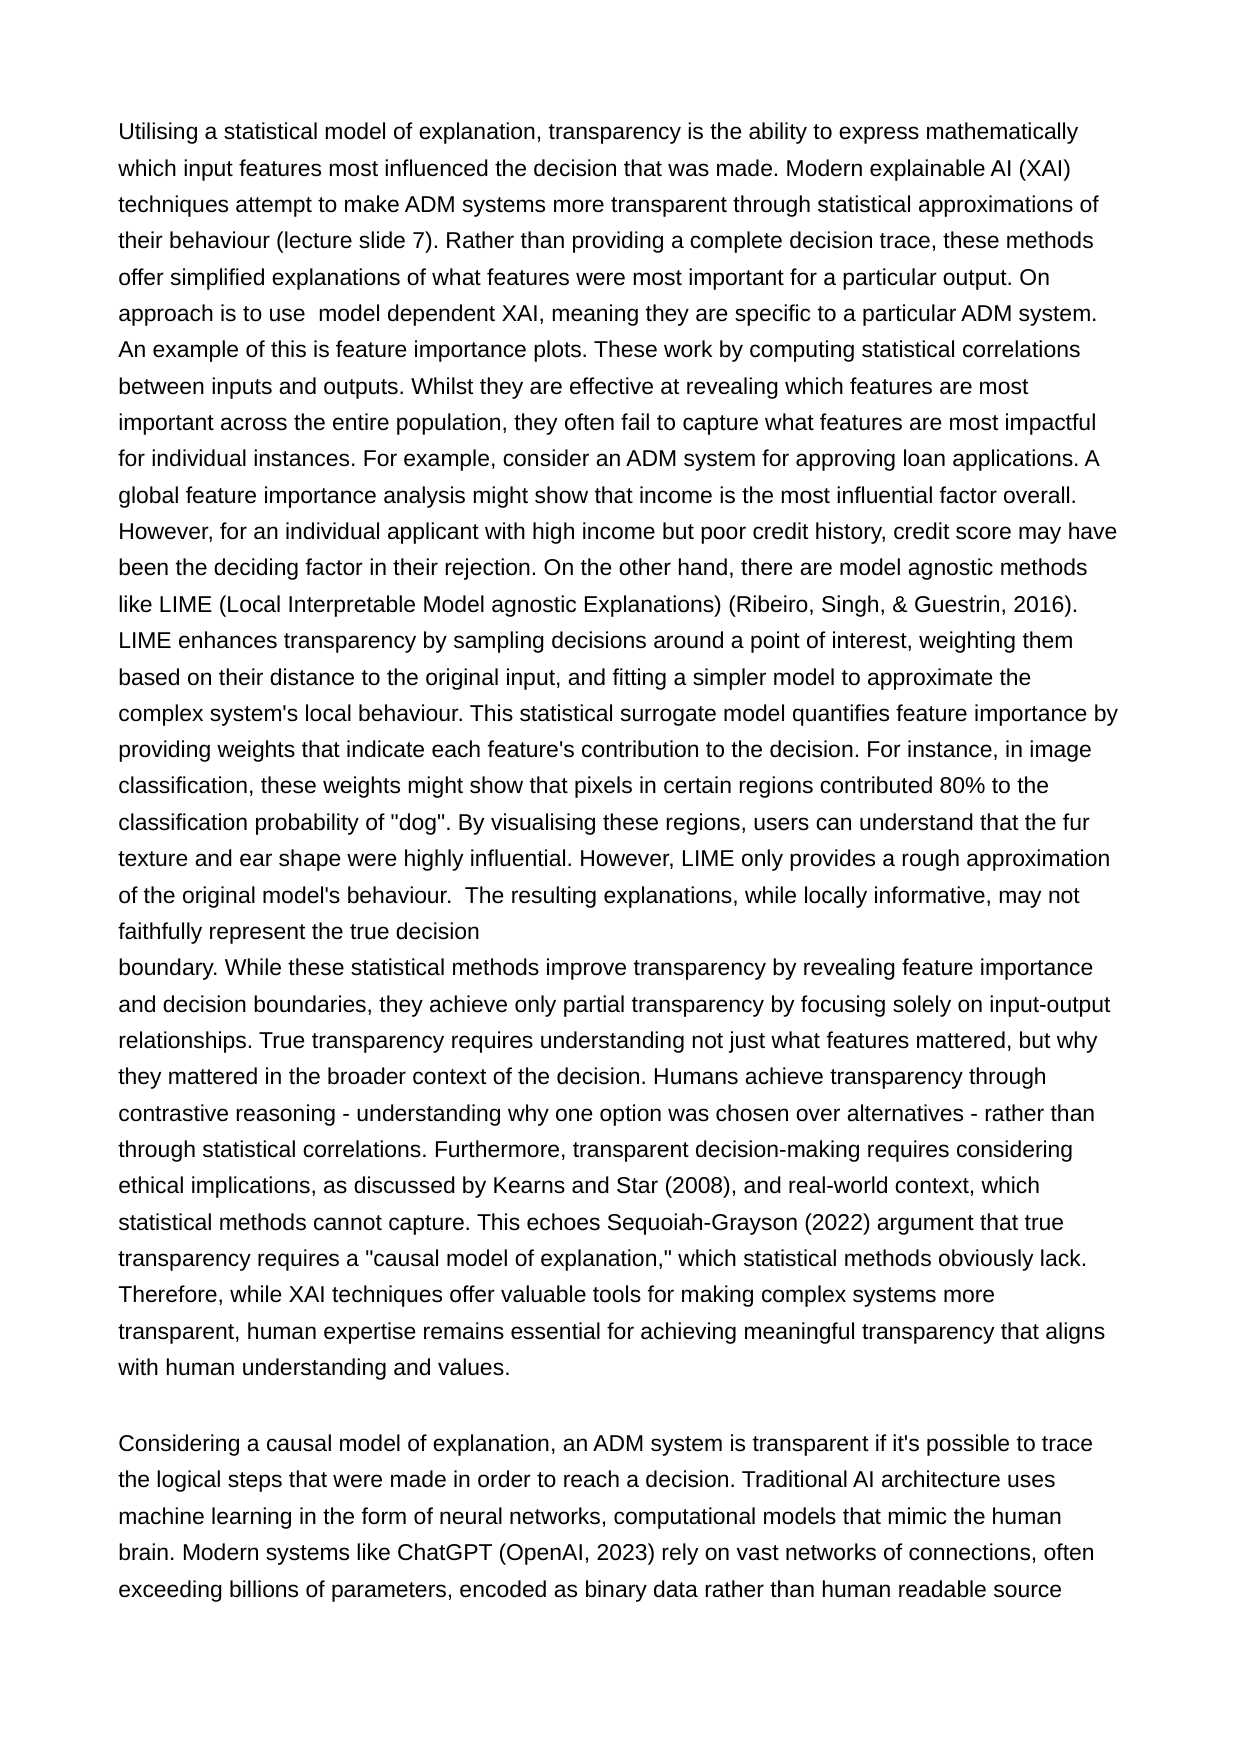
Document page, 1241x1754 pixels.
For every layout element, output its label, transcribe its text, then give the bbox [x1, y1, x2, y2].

text Considering a causal model of explanation, an ADM system is transparent if it's possible to trace the logical steps that were made in order to reach a decision. Traditional AI architecture uses machine learning in the form of neural networks, computational models that mimic the human brain. Modern systems like ChatGPT (OpenAI, 2023) rely on vast networks of connections, often exceeding billions of parameters, encoded as binary data rather than human readable source [118, 1430, 1122, 1602]
text Utilising a statistical model of explanation, transparency is the ability to express mathematically which input features most influenced the decision that was made. Modern explainable AI (XAI) techniques attempt to make ADM systems more transparent through statistical approximations of their behaviour (lecture slide 7). Rather than providing a complete decision trace, these methods offer simplified explanations of what features were most important for a particular output. On approach is to use model dependent XAI, meaning they are specific to a particular ADM system. An example of this is feature importance plots. These work by computing statistical correlations between inputs and outputs. Whilst they are effective at revealing which features are most important across the entire population, they often fail to capture what features are most impactful for individual instances. For example, consider an ADM system for approving loan applications. A global feature importance analysis might show that income is the most influential factor overall. However, for an individual applicant with high income but poor credit history, credit score may have been the deciding factor in their rejection. On the other hand, there are model agnostic methods like LIME (Local Interpretable Model agnostic Explanations) (Ribeiro, Singh, & Guestrin, 2016). LIME enhances transparency by sampling decisions around a point of interest, weighting them based on their distance to the original input, and fitting a simpler model to approximate the complex system's local behaviour. This statistical surrogate model quantifies feature importance by providing weights that indicate each feature's contribution to the decision. For instance, in image classification, these weights might show that pixels in certain regions contributed 80% to the classification probability of "dog". By visualising these regions, users can understand that the fur texture and ear shape were highly influential. However, LIME only provides a rough approximation of the original model's behaviour. The resulting explanations, while locally informative, may not faithfully represent the true decision [118, 118, 1122, 944]
text boundary. While these statistical methods improve transparency by revealing feature importance and decision boundaries, they achieve only partial transparency by focusing solely on input-output relationships. True transparency requires understanding not just what features mattered, but why they mattered in the broader context of the decision. Humans achieve transparency through contrastive reasoning - understanding why one option was chosen over alternatives - rather than through statistical correlations. Furthermore, transparent decision-making requires considering ethical implications, as discussed by Kearns and Star (2008), and real-world context, which statistical methods cannot capture. This echoes Sequoiah-Grayson (2022) argument that true transparency requires a "causal model of explanation," which statistical methods obviously lack. Therefore, while XAI techniques offer valuable tools for making complex systems more transparent, human expertise remains essential for achieving meaningful transparency that aligns with human understanding and values. [118, 954, 1122, 1381]
